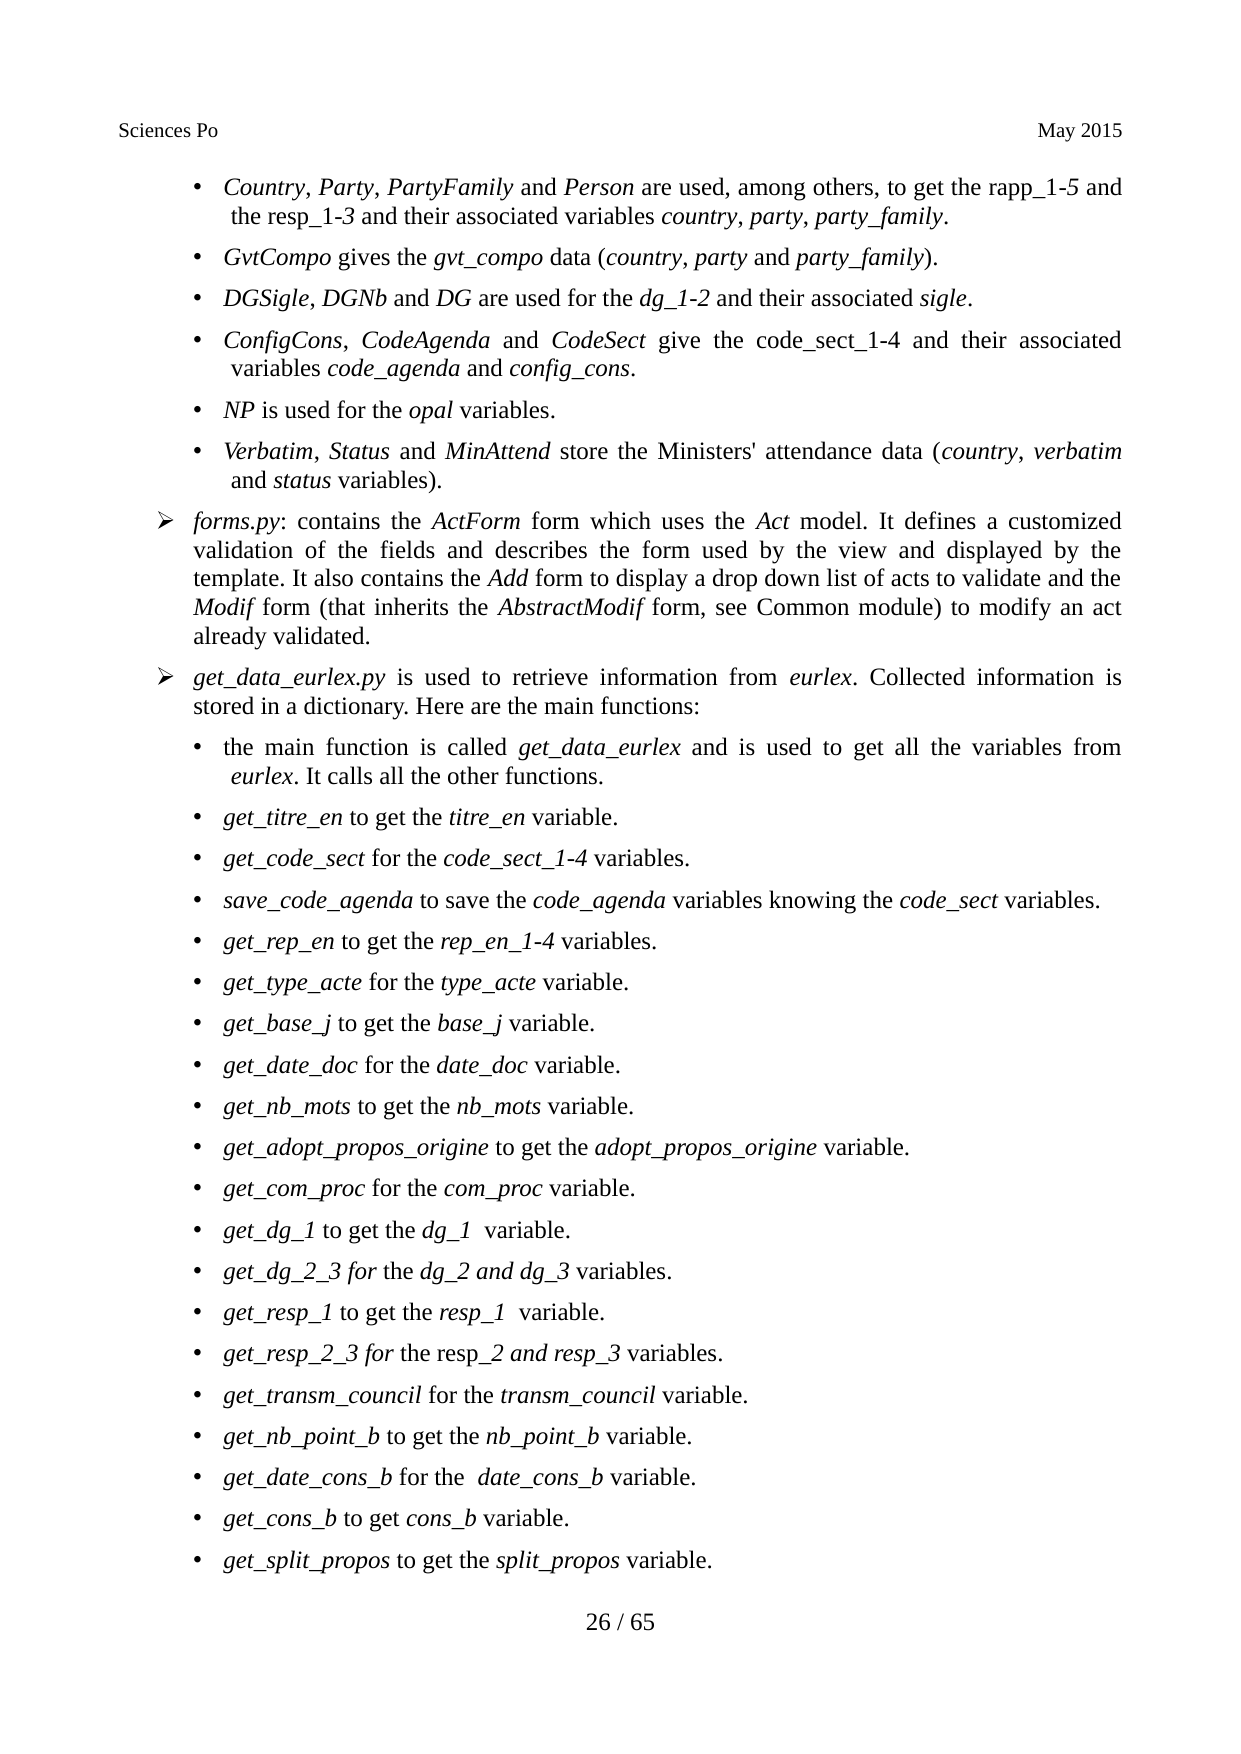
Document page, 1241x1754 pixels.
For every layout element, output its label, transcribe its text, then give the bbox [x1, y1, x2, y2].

list get_resp_2_3 for the resp_2 and resp_3 variables. [193, 1338, 1122, 1367]
list get_date_cons_b for the date_cons_b variable. [193, 1462, 1122, 1491]
list get_dg_2_3 for the dg_2 and dg_3 variables. [193, 1256, 1122, 1285]
list the main function is called get_data_eurlex and is used to get all the variables from eurlex. It calls all the other functions. [193, 732, 1122, 790]
list get_adopt_propos_origine to get the adopt_propos_origine variable. [193, 1132, 1122, 1161]
list get_type_acte for the type_acte variable. [193, 967, 1122, 996]
list get_nb_point_b to get the nb_point_b variable. [193, 1421, 1122, 1450]
list ConfigCons, CodeAgenda and CodeSect give the code_sect_1-4 and their associated variables code_agenda and config_cons. [193, 325, 1122, 382]
list get_code_sect for the code_sect_1-4 variables. [193, 843, 1122, 872]
list get_nb_mots to get the nb_mots variable. [193, 1091, 1122, 1120]
list get_split_propos to get the split_propos variable. [193, 1545, 1122, 1573]
list GvtCompo gives the gvt_compo data (country, party and party_family). [193, 242, 1122, 271]
list NP is used for the opal variables. [193, 395, 1122, 423]
list get_base_j to get the base_j variable. [193, 1008, 1122, 1037]
list DGSigle, DGNb and DG are used for the dg_1-2 and their associated sigle. [193, 283, 1122, 312]
list forms.py: contains the ActForm form which uses the Act model. It defines a customized validation of the fields and describes the form used by the view and displayed by the template. It also contains the Add form to display a drop down list of acts to validate and the Modif form (that inherits the AbstractModif form, see Common module) to modify an act already validated. [156, 506, 1122, 650]
list get_cons_b to get cons_b variable. [193, 1503, 1122, 1532]
list get_transm_council for the transm_council variable. [193, 1380, 1122, 1408]
list get_date_doc for the date_doc variable. [193, 1050, 1122, 1078]
list save_code_agenda to save the code_agenda variables knowing the code_sect variables. [193, 885, 1122, 913]
list get_dg_1 to get the dg_1 variable. [193, 1215, 1122, 1243]
list Verbatim, Status and MinAttend store the Ministers' attendance data (country, verbatim and status variables). [193, 436, 1122, 493]
list get_com_proc for the com_proc variable. [193, 1173, 1122, 1202]
list get_data_eurlex.py is used to retrieve information from eurlex. Collected information is stored in a dictionary. Here are the main functions: [156, 662, 1122, 720]
list get_rep_en to get the rep_en_1-4 variables. [193, 926, 1122, 955]
list get_resp_1 to get the resp_1 variable. [193, 1297, 1122, 1326]
list Country, Party, PartyFamily and Person are used, among others, to get the rapp_1-5 and the resp_1-3 and their associated variables country, party, party_family. [193, 172, 1122, 230]
list get_titre_en to get the titre_en variable. [193, 802, 1122, 831]
